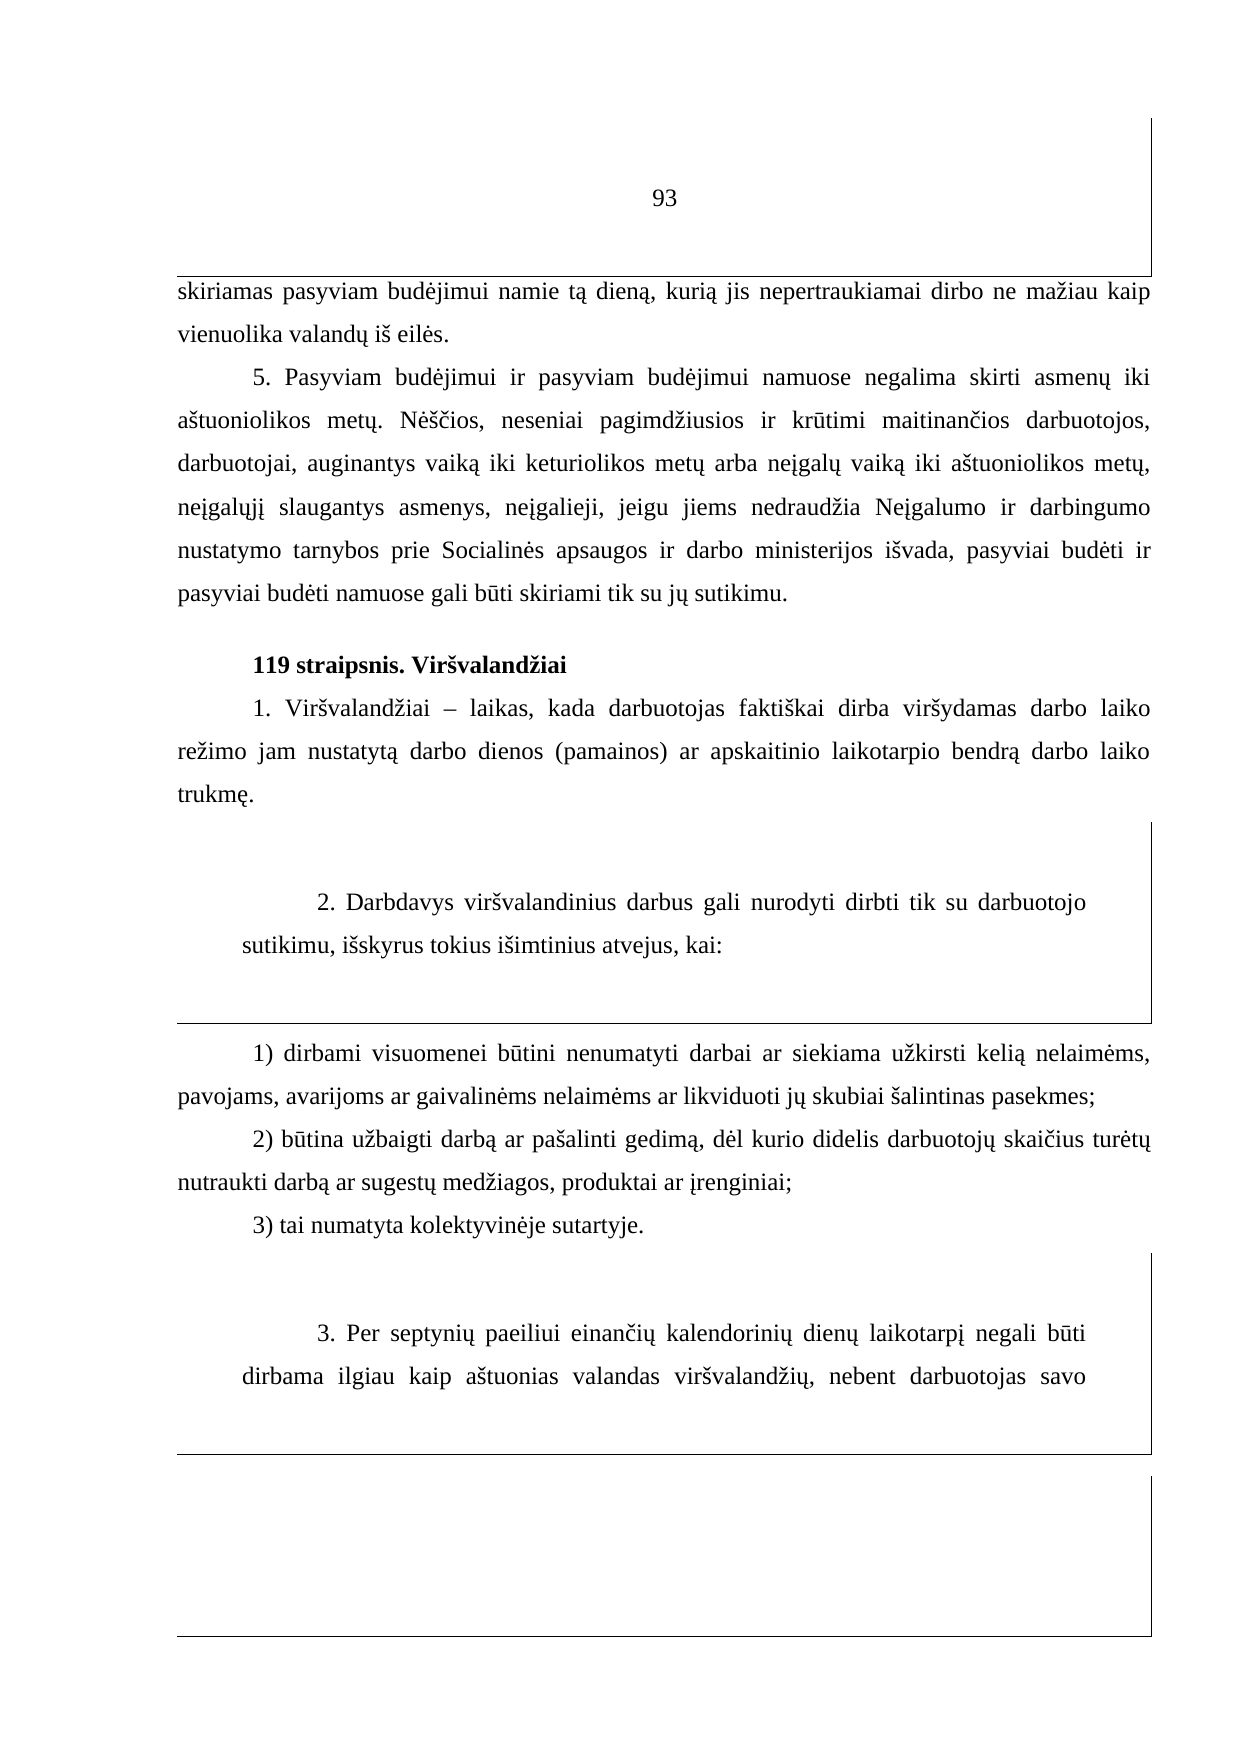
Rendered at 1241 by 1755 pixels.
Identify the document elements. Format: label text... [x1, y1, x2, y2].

subtitle 5. Pasyviam budėjimui ir pasyviam budėjimui namuose negalima skirti asmenų iki aštuoniolikos metų. Nėščios, neseniai pagimdžiusios ir krūtimi maitinančios darbuotojos, darbuotojai, auginantys vaiką iki keturiolikos metų arba neįgalų vaiką iki aštuoniolikos metų, neįgalųjį slaugantys asmenys, neįgalieji, jeigu jiems nedraudžia Neįgalumo ir darbingumo nustatymo tarnybos prie Socialinės apsaugos ir darbo ministerijos išvada, pasyviai budėti ir pasyviai budėti namuose gali būti skiriami tik su jų sutikimu. [177, 362, 1152, 607]
text skiriamas pasyviam budėjimui namie tą dieną, kurią jis nepertraukiamai dirbo ne mažiau kaip vienuolika valandų iš eilės. [177, 276, 1152, 348]
text 3) tai numatyta kolektyvinėje sutartyje. [177, 1210, 1152, 1239]
subtitle 119 straipsnis. Viršvalandžiai [177, 650, 1152, 678]
text 1) dirbami visuomenei būtini nenumatyti darbai ar siekiama užkirsti kelią nelaimėms, pavojams, avarijoms ar gaivalinėms nelaimėms ar likviduoti jų skubiai šalintinas pasekmes; [177, 1038, 1152, 1109]
text 2) būtina užbaigti darbą ar pašalinti gedimą, dėl kurio didelis darbuotojų skaičius turėtų nutraukti darbą ar sugestų medžiagos, produktai ar įrenginiai; [177, 1124, 1152, 1196]
text 1. Viršvalandžiai – laikas, kada darbuotojas faktiškai dirba viršydamas darbo laiko režimo jam nustatytą darbo dienos (pamainos) ar apskaitinio laikotarpio bendrą darbo laiko trukmę. [177, 693, 1152, 808]
text 2. Darbdavys viršvalandinius darbus gali nurodyti dirbti tik su darbuotojo sutikimu, išskyrus tokius išimtinius atvejus, kai: [177, 822, 1151, 1023]
text 3. Per septynių paeiliui einančių kalendorinių dienų laikotarpį negali būti dirbama ilgiau kaip aštuonias valandas viršvalandžių, nebent darbuotojas savo [177, 1253, 1151, 1454]
